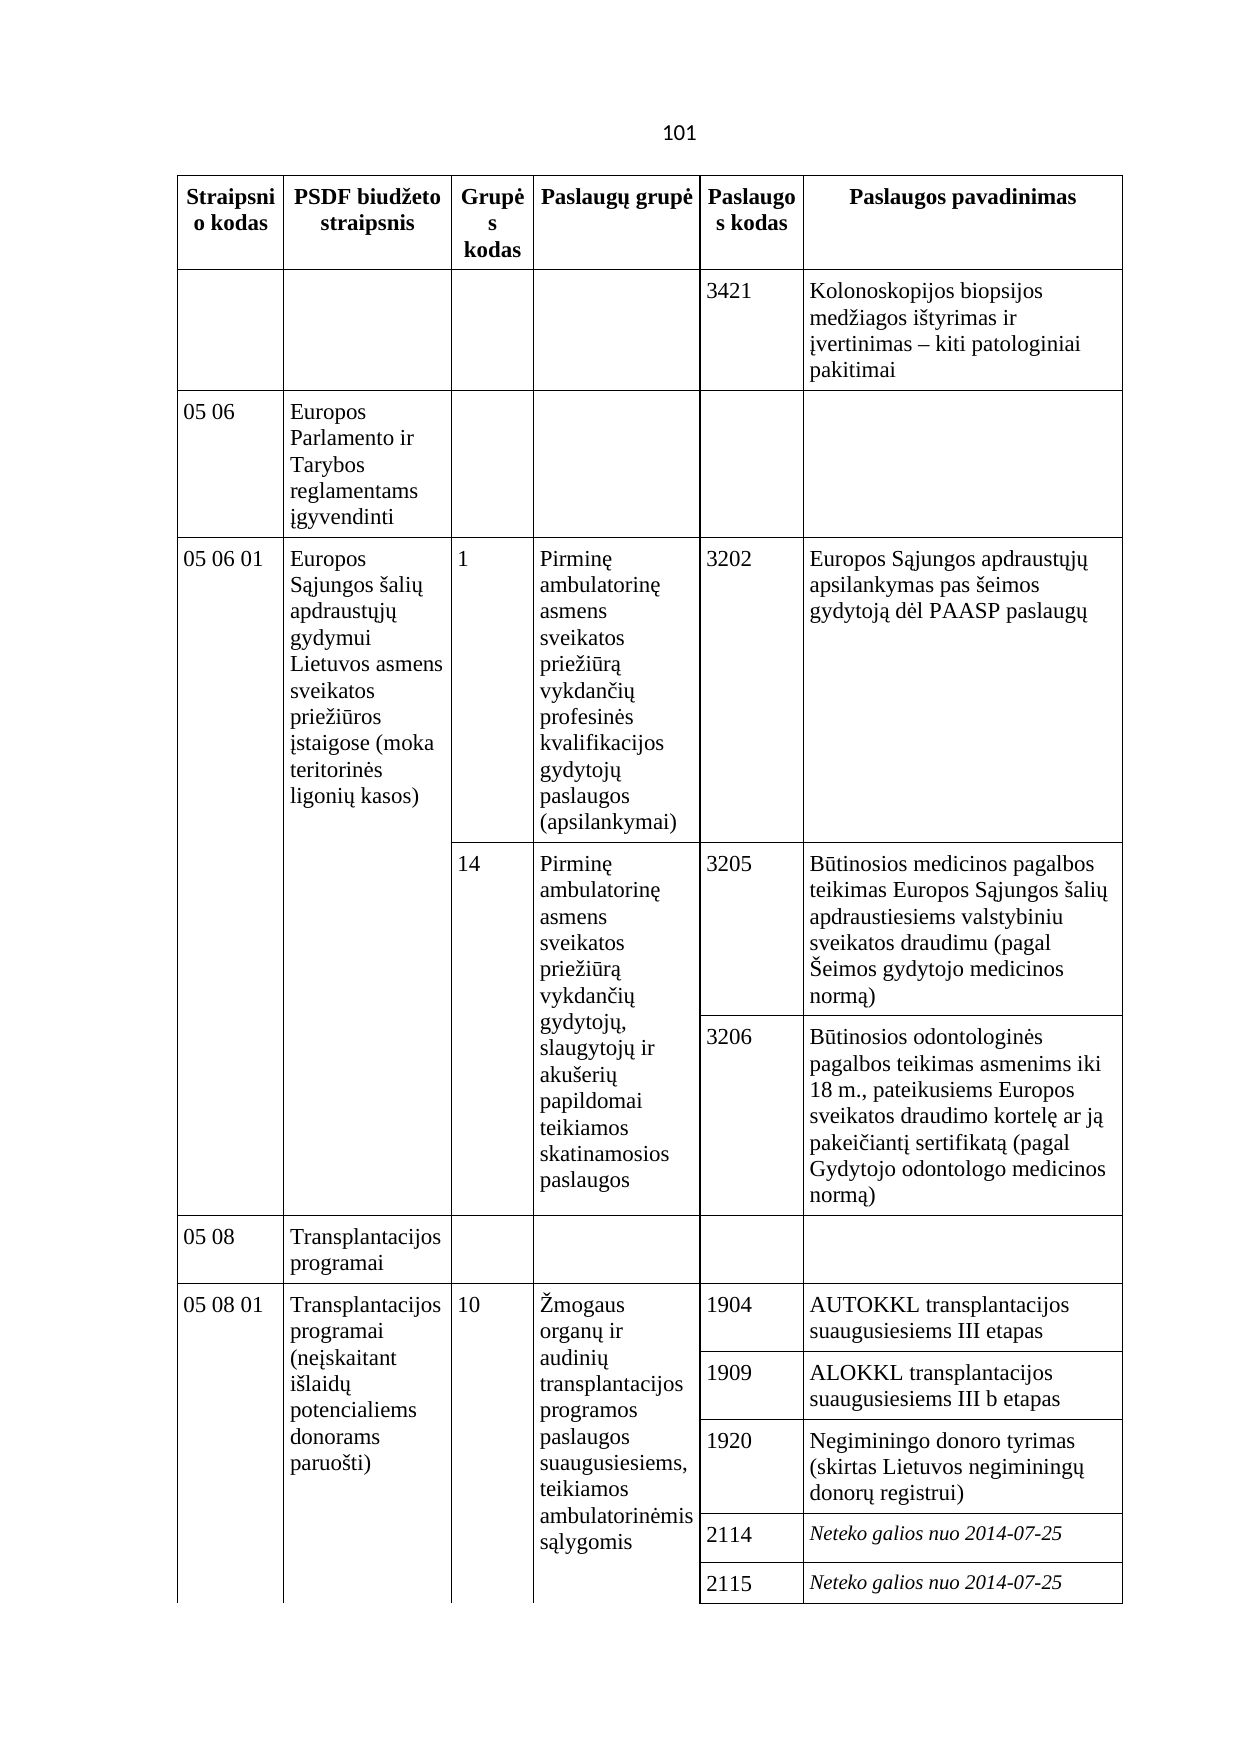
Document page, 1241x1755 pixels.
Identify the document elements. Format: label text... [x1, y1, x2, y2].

table_cell Būtinosios medicinos pagalbos teikimas Europos Sąjungos šalių apdraustiesiems valstybiniu sveikatos draudimu (pagal Šeimos gydytojo medicinos normą) [804, 843, 1122, 1015]
table_cell Europos Parlamento ir Tarybos reglamentams įgyvendinti [284, 391, 451, 537]
table_header PSDF biudžeto straipsnis [284, 176, 451, 269]
table_cell Europos Sąjungos apdraustųjų apsilankymas pas šeimos gydytoją dėl PAASP paslaugų [804, 538, 1122, 842]
table_cell 05 06 [178, 391, 283, 537]
table_cell Kolonoskopijos biopsijos medžiagos ištyrimas ir įvertinimas – kiti patologiniai pakitimai [804, 270, 1122, 390]
table_cell Europos Sąjungos šalių apdraustųjų gydymui Lietuvos asmens sveikatos priežiūros įstaigose (moka teritorinės ligonių kasos) [284, 538, 451, 1215]
table_cell [178, 270, 283, 390]
table_cell Žmogaus organų ir audinių transplantacijos programos paslaugos suaugusiesiems, teikiamos ambulatorinėmis sąlygomis [534, 1284, 699, 1562]
table_cell Transplantacijos programai (neįskaitant išlaidų potencialiems donorams paruošti) [284, 1284, 451, 1562]
table_cell 05 08 01 [178, 1284, 283, 1351]
table_cell 1 [452, 538, 533, 842]
table_cell [178, 1513, 283, 1562]
table_cell [804, 1216, 1122, 1283]
table_cell [534, 1562, 699, 1603]
table_cell [452, 1216, 533, 1283]
table_cell Būtinosios odontologinės pagalbos teikimas asmenims iki 18 m., pateikusiems Europos sveikatos draudimo kortelę ar ją pakeičiantį sertifikatą (pagal Gydytojo odontologo medicinos normą) [804, 1016, 1122, 1215]
table_cell [452, 391, 533, 537]
table_header Paslaugų grupė [534, 176, 699, 269]
table_cell 3202 [701, 538, 803, 842]
table_cell [178, 1351, 283, 1419]
table_cell [452, 1513, 533, 1562]
table_cell [284, 1562, 451, 1603]
table_cell [452, 270, 533, 390]
table_cell 05 06 01 [178, 538, 283, 1215]
table_cell 05 08 [178, 1216, 283, 1283]
table_cell AUTOKKL transplantacijos suaugusiesiems III etapas [804, 1284, 1122, 1351]
table_cell 10 [452, 1284, 533, 1351]
table_cell ALOKKL transplantacijos suaugusiesiems III b etapas [804, 1352, 1122, 1419]
table_header Grupės kodas [452, 176, 533, 269]
table_cell [178, 1419, 283, 1513]
table_cell Transplantacijos programai [284, 1216, 451, 1283]
table_cell Pirminę ambulatorinę asmens sveikatos priežiūrą vykdančių profesinės kvalifikacijos gydytojų paslaugos (apsilankymai) [534, 538, 699, 842]
table_cell [452, 1419, 533, 1513]
table_cell 1920 [701, 1420, 803, 1513]
table_cell [452, 1351, 533, 1419]
table_cell [178, 1562, 283, 1603]
table_cell 3205 [701, 843, 803, 1015]
table_cell [534, 1216, 699, 1283]
table_cell Negiminingo donoro tyrimas (skirtas Lietuvos negiminingų donorų registrui) [804, 1420, 1122, 1513]
table_cell [284, 270, 451, 390]
table_cell Neteko galios nuo 2014-07-25 [804, 1563, 1122, 1603]
table_cell 3421 [701, 270, 803, 390]
table_header Paslaugos kodas [701, 176, 803, 269]
table_header Straipsnio kodas [178, 176, 283, 269]
table_cell 14 [452, 843, 533, 1215]
table_cell [534, 391, 699, 537]
table_cell Neteko galios nuo 2014-07-25 [804, 1514, 1122, 1562]
table_cell 1904 [701, 1284, 803, 1351]
table_cell [534, 270, 699, 390]
table_cell [701, 1216, 803, 1283]
table_cell [804, 391, 1122, 537]
table_cell 2114 [701, 1514, 803, 1562]
table_cell 2115 [701, 1563, 803, 1603]
table_cell [452, 1562, 533, 1603]
table_cell [701, 391, 803, 537]
table_cell 1909 [701, 1352, 803, 1419]
table_cell Pirminę ambulatorinę asmens sveikatos priežiūrą vykdančių gydytojų, slaugytojų ir akušerių papildomai teikiamos skatinamosios paslaugos [534, 843, 699, 1215]
table_header Paslaugos pavadinimas [804, 176, 1122, 269]
table_cell 3206 [701, 1016, 803, 1215]
